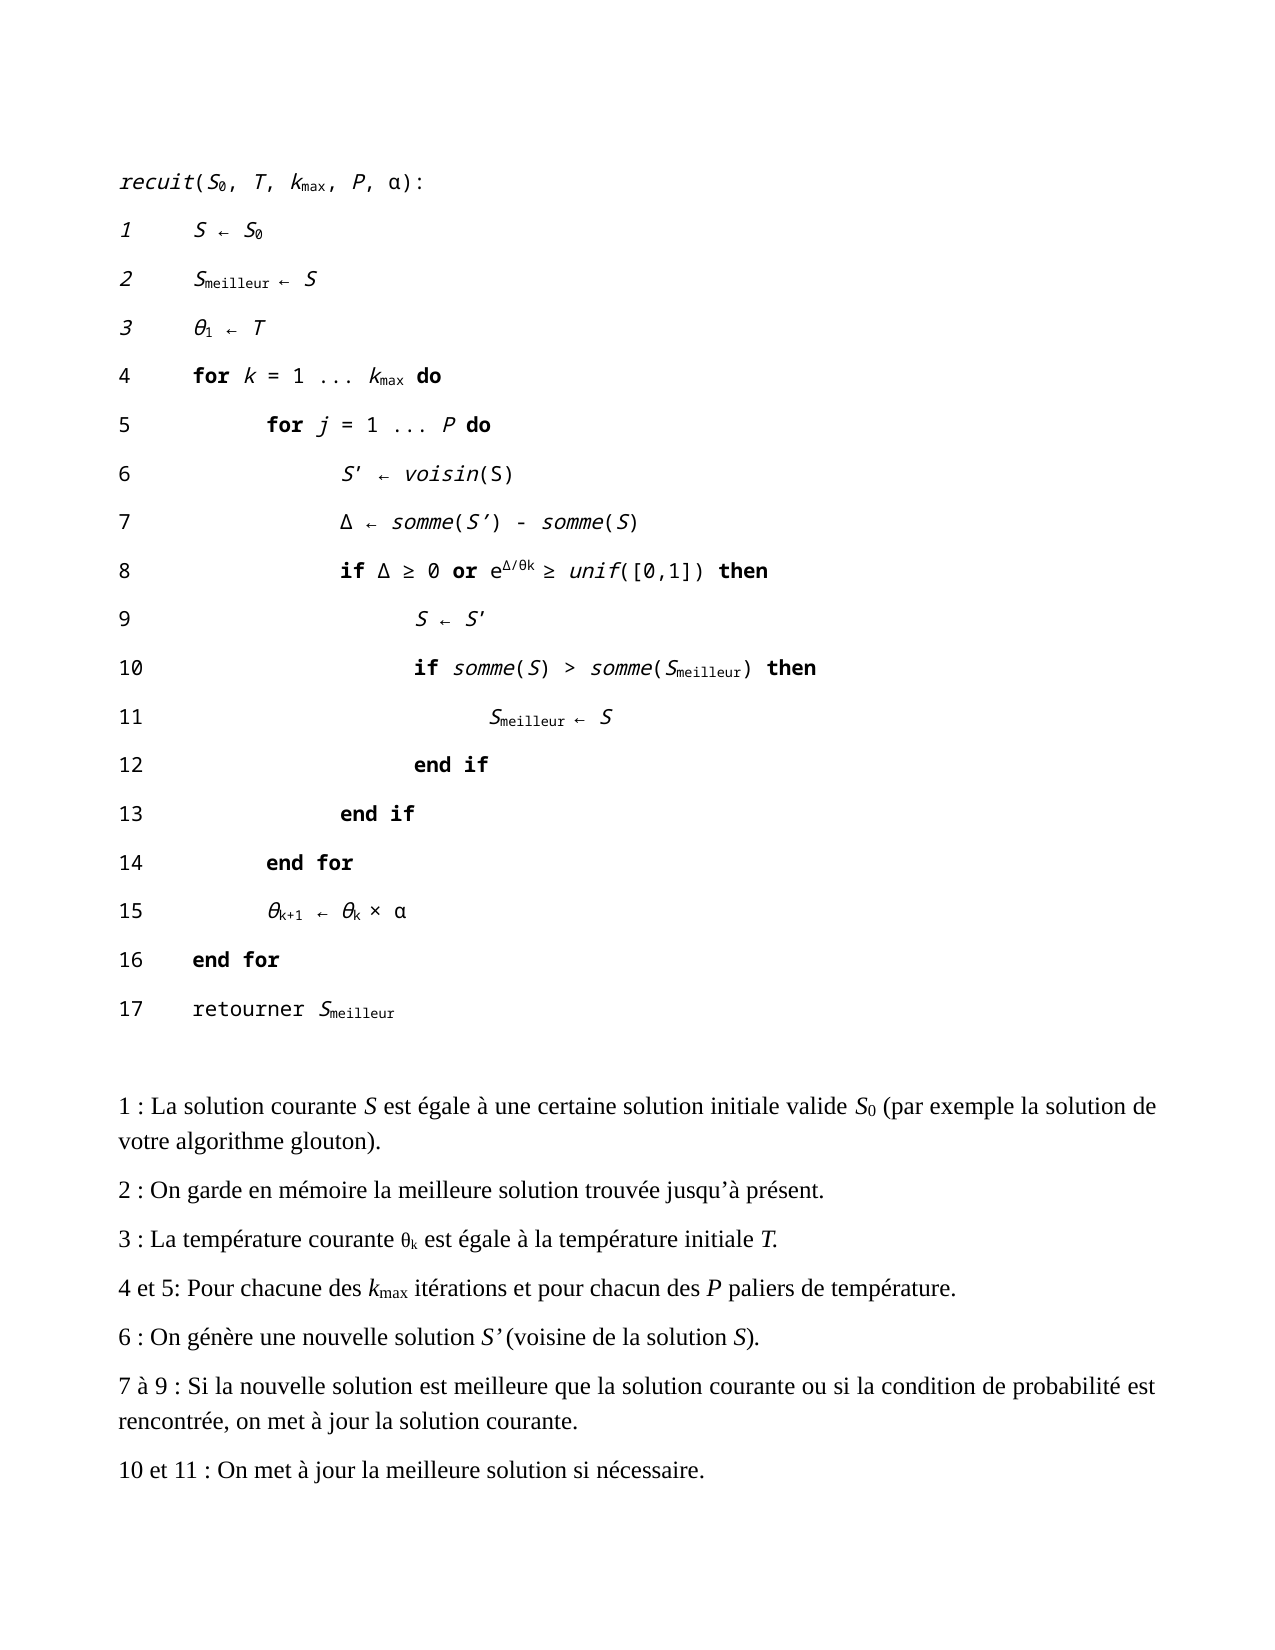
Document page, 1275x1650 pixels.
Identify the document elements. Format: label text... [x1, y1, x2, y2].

text 17 retourner Smeilleur [118, 994, 1157, 1022]
text 6 : On génère une nouvelle solution S’ (voisine de la solution S). [118, 1322, 1157, 1351]
text 9 S ← S’ [118, 604, 1157, 633]
text 4 et 5: Pour chacune des kmax itérations et pour chacun des P paliers de température. [118, 1273, 1157, 1302]
text recuit(S0, T, kmax, P, α): [118, 167, 1157, 195]
text 7 à 9 : Si la nouvelle solution est meilleure que la solution courante ou si la condition de probabilité est rencontrée, on met à jour la solution courante. [118, 1371, 1157, 1434]
text 2 Smeilleur ← S [118, 264, 1157, 292]
text 6 S’ ← voisin(S) [118, 459, 1157, 487]
text 14 end for [118, 848, 1157, 876]
text 3 : La température courante θk est égale à la température initiale T. [118, 1224, 1157, 1253]
text 16 end for [118, 945, 1157, 973]
text 10 et 11 : On met à jour la meilleure solution si nécessaire. [118, 1455, 1157, 1483]
text 3 θ1 ← T [118, 313, 1157, 341]
text 1 : La solution courante S est égale à une certaine solution initiale valide S0 (par exemple la solution de votre algorithme glouton). [118, 1091, 1157, 1155]
text 12 end if [118, 751, 1157, 779]
text 15 θk+1 ← θk × α [118, 896, 1157, 925]
text 1 S ← S0 [118, 215, 1157, 244]
text 10 if somme(S) > somme(Smeilleur) then [118, 653, 1157, 682]
text 11 Smeilleur ← S [118, 702, 1157, 730]
text 8 if Δ ≥ 0 or eΔ/θk ≥ unif([0,1]) then [118, 556, 1157, 584]
text 5 for j = 1 ... P do [118, 410, 1157, 438]
text 13 end if [118, 799, 1157, 828]
text 7 Δ ← somme(S’) - somme(S) [118, 507, 1157, 536]
text 4 for k = 1 ... kmax do [118, 361, 1157, 390]
text 2 : On garde en mémoire la meilleure solution trouvée jusqu’à présent. [118, 1175, 1157, 1204]
